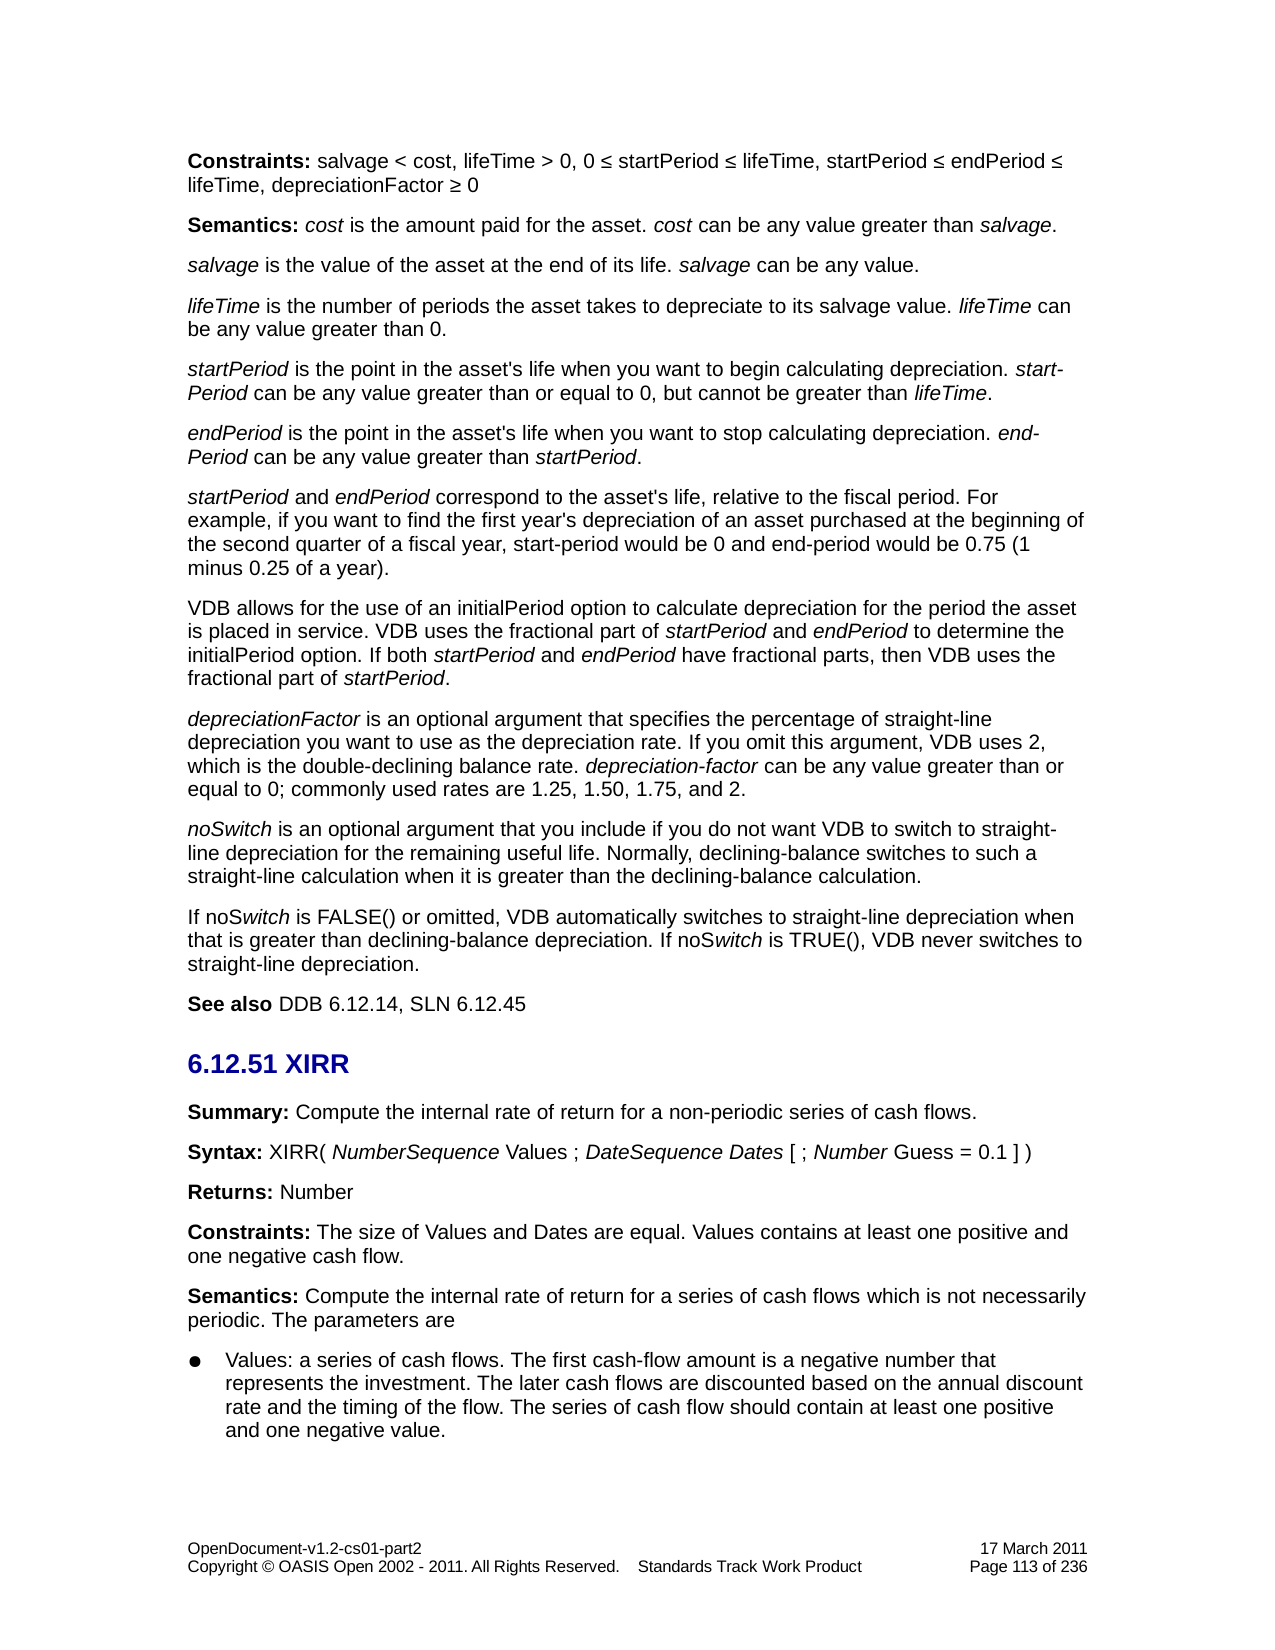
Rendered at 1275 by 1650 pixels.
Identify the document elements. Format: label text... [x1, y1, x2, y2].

text Constraints: The size of Values and Dates are equal. Values contains at least one positive and one negative cash flow. [187, 1221, 1088, 1268]
text salvage is the value of the asset at the end of its life. salvage can be any value. [187, 254, 1088, 277]
text Summary: Compute the internal rate of return for a non-periodic series of cash flows. [187, 1100, 1088, 1124]
text noSwitch is an optional argument that you include if you do not want VDB to switch to straight-line depreciation for the remaining useful life. Normally, declining-balance switches to such a straight-line calculation when it is greater than the declining-balance calculation. [187, 818, 1088, 888]
text Semantics: cost is the amount paid for the asset. cost can be any value greater than salvage. [187, 214, 1088, 237]
text Constraints: salvage < cost, lifeTime > 0, 0 ≤ startPeriod ≤ lifeTime, startPeriod ≤ endPeriod ≤ lifeTime, depreciationFactor ≥ 0 [187, 150, 1088, 197]
text endPeriod is the point in the asset's life when you want to stop calculating depreciation. end-Period can be any value greater than startPeriod. [187, 422, 1088, 469]
text depreciationFactor is an optional argument that specifies the percentage of straight-line depreciation you want to use as the depreciation rate. If you omit this argument, VDB uses 2, which is the double-declining balance rate. depreciation-factor can be any value greater than or equal to 0; commonly used rates are 1.25, 1.50, 1.75, and 2. [187, 707, 1088, 801]
text startPeriod is the point in the asset's life when you want to begin calculating depreciation. start-Period can be any value greater than or equal to 0, but cannot be greater than lifeTime. [187, 358, 1088, 405]
list Values: a series of cash flows. The first cash-flow amount is a negative number that represents the investment. The later cash flows are discounted based on the annual discount rate and the timing of the flow. The series of cash flow should contain at least one positive and one negative value. [187, 1348, 1088, 1442]
text See also DDB 6.12.14, SLN 6.12.45 [187, 992, 1088, 1016]
text lifeTime is the number of periods the asset takes to depreciate to its salvage value. lifeTime can be any value greater than 0. [187, 294, 1088, 341]
text If noSwitch is FALSE() or omitted, VDB automatically switches to straight-line depreciation when that is greater than declining-balance depreciation. If noSwitch is TRUE(), VDB never switches to straight-line depreciation. [187, 905, 1088, 976]
text Semantics: Compute the internal rate of return for a series of cash flows which is not necessarily periodic. The parameters are [187, 1284, 1088, 1332]
text VDB allows for the use of an initialPeriod option to calculate depreciation for the period the asset is placed in service. VDB uses the fractional part of startPeriod and endPeriod to determine the initialPeriod option. If both startPeriod and endPeriod have fractional parts, then VDB uses the fractional part of startPeriod. [187, 596, 1088, 690]
text Syntax: XIRR( NumberSequence Values ; DateSequence Dates [ ; Number Guess = 0.1 ] ) [187, 1140, 1088, 1164]
subtitle XIRR [187, 1049, 1088, 1079]
text startPeriod and endPeriod correspond to the asset's life, relative to the fiscal period. For example, if you want to find the first year's depreciation of an asset purchased at the beginning of the second quarter of a fiscal year, start-period would be 0 and end-period would be 0.75 (1 minus 0.25 of a year). [187, 485, 1088, 579]
text Returns: Number [187, 1181, 1088, 1204]
